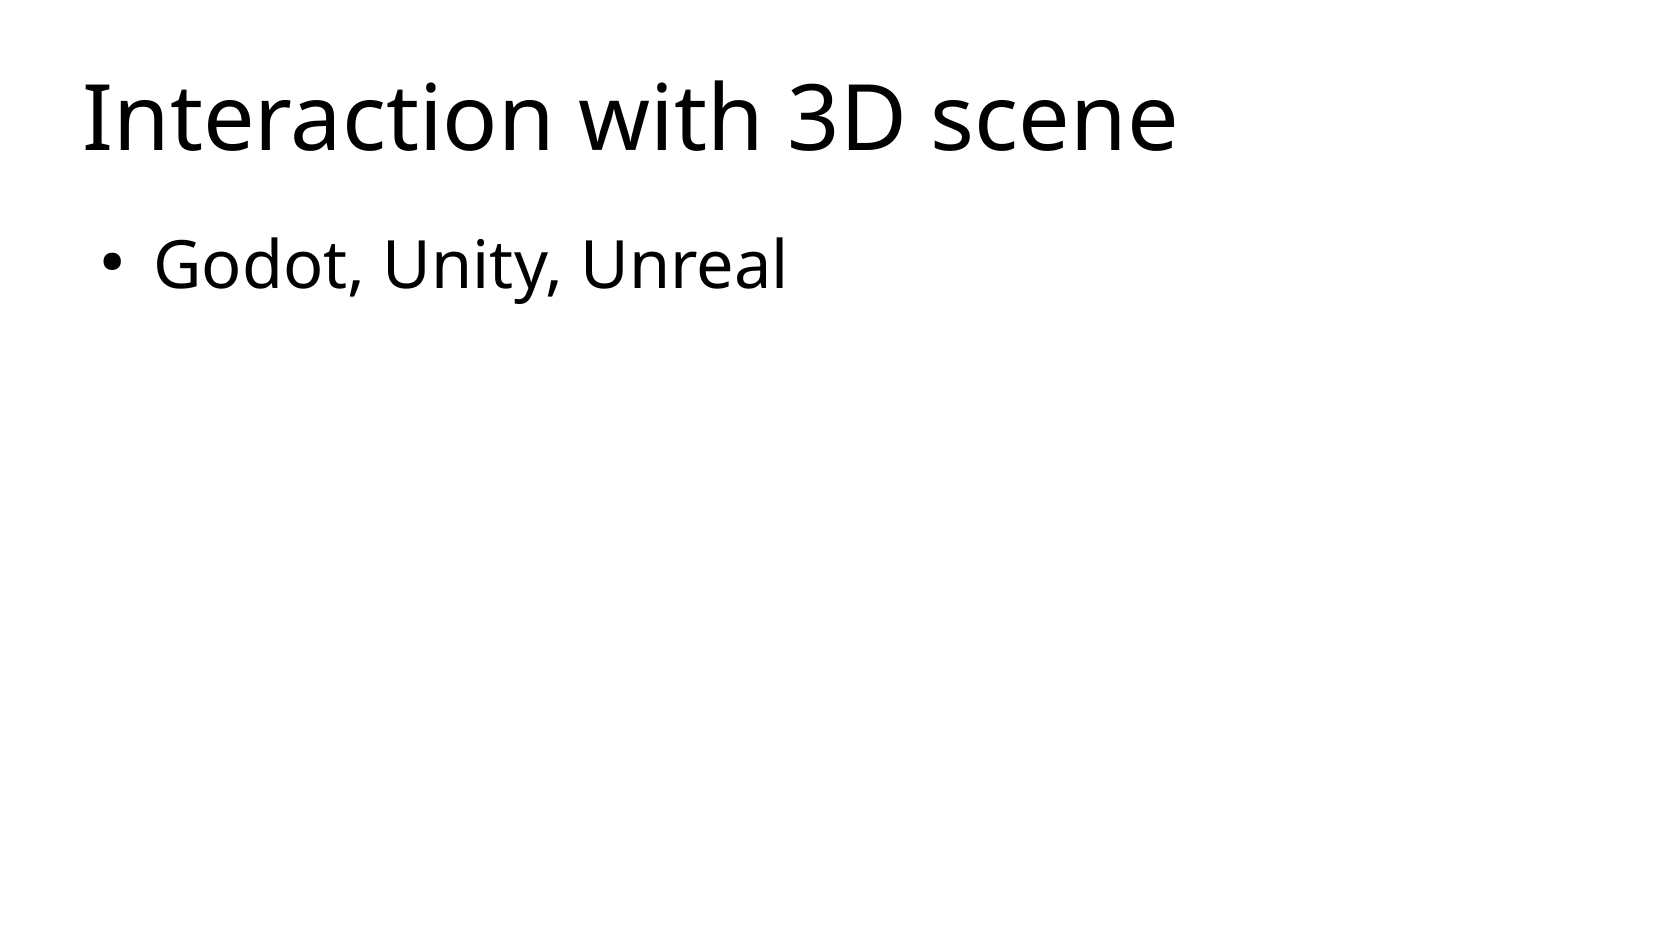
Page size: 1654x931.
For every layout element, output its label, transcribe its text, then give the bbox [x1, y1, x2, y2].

title Interaction with 3D scene [82, 37, 1571, 193]
list Godot, Unity, Unreal [82, 217, 1571, 758]
